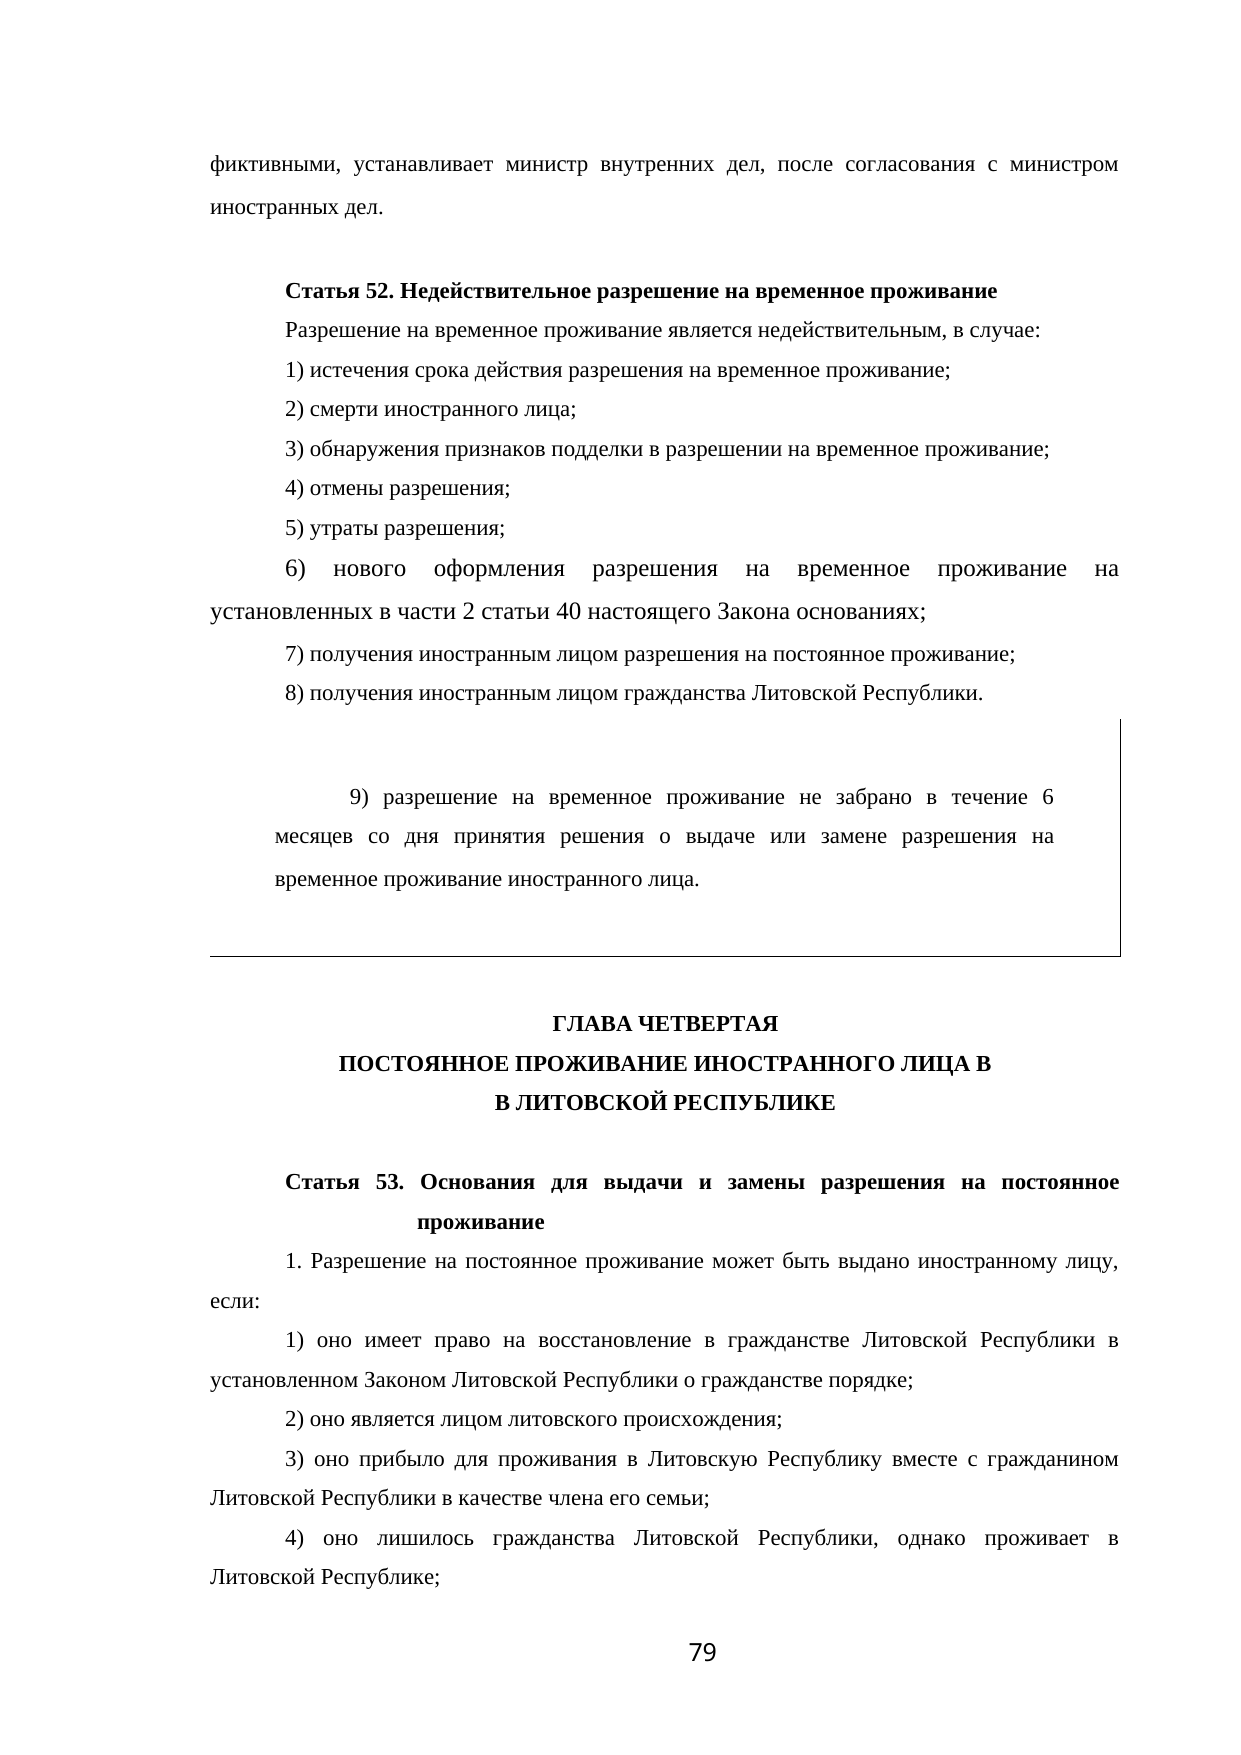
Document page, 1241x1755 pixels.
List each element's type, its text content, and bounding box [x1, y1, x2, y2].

text 4) оно лишилось гражданства Литовской Республики, однако проживает в Литовской Республике; [210, 1524, 1120, 1589]
text 3) обнаружения признаков подделки в разрешении на временное проживание; [210, 435, 1120, 461]
text Статья 52. Недействительное разрешение на временное проживание [210, 277, 1120, 303]
text 5) утраты разрешения; [210, 514, 1120, 540]
text 2) смерти иностранного лица; [210, 395, 1120, 422]
text 1) истечения срока действия разрешения на временное проживание; [210, 356, 1120, 382]
text фиктивными, устанавливает министр внутренних дел, после согласования с министром иностранных дел. [210, 150, 1120, 219]
text 8) получения иностранным лицом гражданства Литовской Республики. [210, 679, 1120, 705]
text 1. Разрешение на постоянное проживание может быть выдано иностранному лицу, если: [210, 1247, 1120, 1313]
text Разрешение на временное проживание является недействительным, в случае: [210, 316, 1120, 343]
text 9) разрешение на временное проживание не забрано в течение 6 месяцев со дня принятия решения о выдаче или замене разрешения на временное проживание иностранного лица. [210, 718, 1120, 956]
text 3) оно прибыло для проживания в Литовскую Республику вместе с гражданином Литовской Республики в качестве члена его семьи; [210, 1445, 1120, 1511]
text 7) получения иностранным лицом разрешения на постоянное проживание; [210, 639, 1120, 666]
text 2) оно является лицом литовского происхождения; [210, 1405, 1120, 1432]
text Статья 53. Основания для выдачи и замены разрешения на постоянное проживание [285, 1168, 1120, 1234]
text ГЛАВА ЧЕТВЕРТАЯ [210, 1011, 1120, 1037]
text 4) отмены разрешения; [210, 474, 1120, 501]
text ПОСТОЯННОЕ ПРОЖИВАНИЕ ИНОСТРАННОГО ЛИЦА В [210, 1050, 1120, 1076]
text 6) нового оформления разрешения на временное проживание на установленных в части 2 статьи 40 настоящего Закона основаниях; [210, 553, 1120, 625]
text В ЛИТОВСКОЙ РЕСПУБЛИКЕ [210, 1089, 1120, 1116]
text 1) оно имеет право на восстановление в гражданстве Литовской Республики в установленном Законом Литовской Республики о гражданстве порядке; [210, 1326, 1120, 1392]
